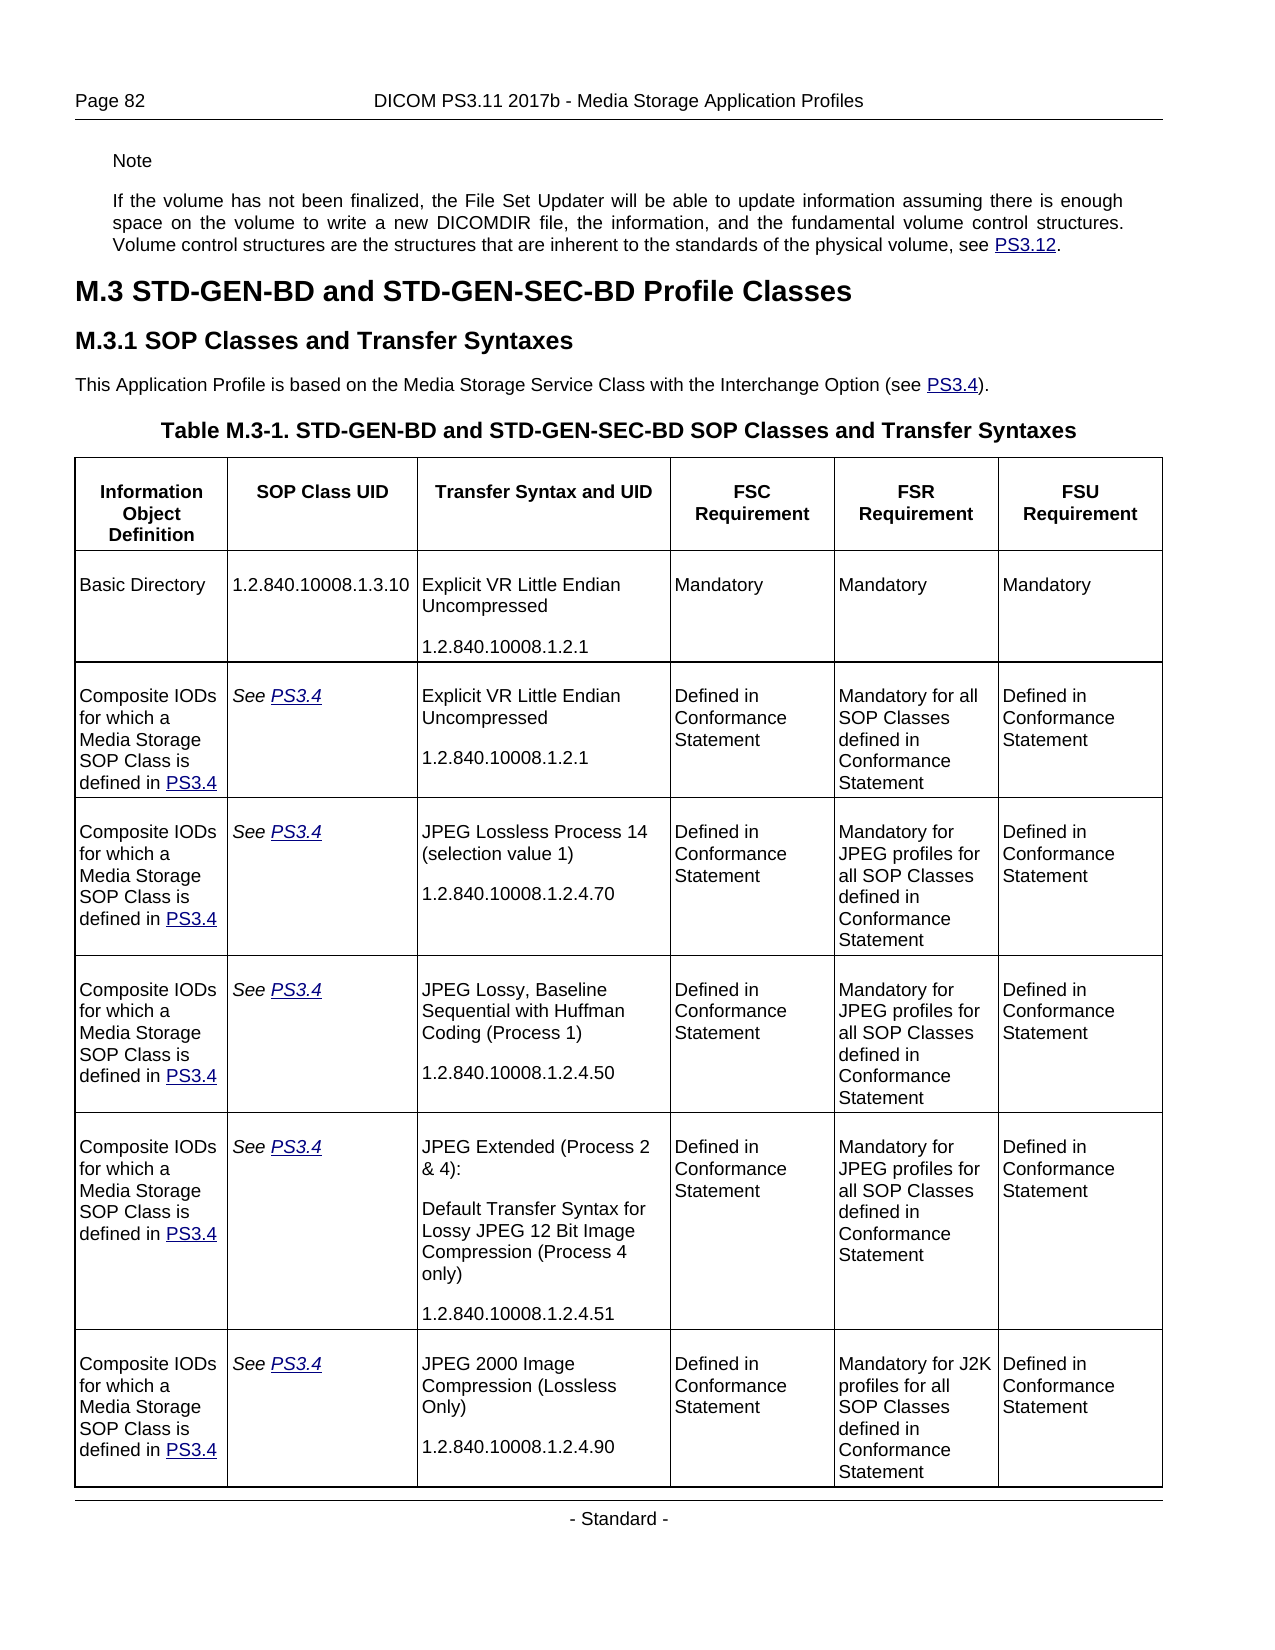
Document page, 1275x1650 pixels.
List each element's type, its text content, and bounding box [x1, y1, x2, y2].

table_cell Mandatory [835, 551, 998, 661]
table_cell See PS3.4 [228, 956, 417, 1112]
table_cell Defined in Conformance Statement [999, 956, 1162, 1112]
table_header Information Object Definition [76, 458, 227, 550]
table_cell JPEG Lossless Process 14 (selection value 1) 1.2.840.10008.1.2.4.70 [418, 798, 670, 955]
table_cell See PS3.4 [228, 1330, 417, 1486]
table_header FSU Requirement [999, 458, 1162, 550]
table_cell Defined in Conformance Statement [999, 798, 1162, 955]
table_cell Mandatory for JPEG profiles for all SOP Classes defined in Conformance Statement [835, 956, 998, 1112]
table_cell 1.2.840.10008.1.3.10 [228, 551, 417, 661]
table_cell Mandatory for JPEG profiles for all SOP Classes defined in Conformance Statement [835, 1113, 998, 1329]
table_cell Defined in Conformance Statement [999, 1113, 1162, 1329]
table_cell Defined in Conformance Statement [671, 1113, 834, 1329]
text This Application Profile is based on the Media Storage Service Class with the Interchange Option (see PS3.4). [75, 373, 1162, 395]
table_cell Composite IODs for which a Media Storage SOP Class is defined in PS3.4 [76, 798, 227, 955]
table_cell Explicit VR Little Endian Uncompressed 1.2.840.10008.1.2.1 [418, 663, 670, 797]
text Note [112, 150, 1125, 172]
table_cell Composite IODs for which a Media Storage SOP Class is defined in PS3.4 [76, 1330, 227, 1486]
table_cell Composite IODs for which a Media Storage SOP Class is defined in PS3.4 [76, 956, 227, 1112]
table_cell Defined in Conformance Statement [671, 1330, 834, 1486]
table_cell JPEG Extended (Process 2 & 4): Default Transfer Syntax for Lossy JPEG 12 Bit Image Compression (Process 4 only) 1.2.840.10008.1.2.4.51 [418, 1113, 670, 1329]
table_cell Defined in Conformance Statement [671, 798, 834, 955]
table_cell Mandatory [671, 551, 834, 661]
table_cell Defined in Conformance Statement [671, 663, 834, 797]
table_header Transfer Syntax and UID [418, 458, 670, 550]
table_header FSC Requirement [671, 458, 834, 550]
text Table M.3-1. STD-GEN-BD and STD-GEN-SEC-BD SOP Classes and Transfer Syntaxes [75, 418, 1162, 443]
table_header FSR Requirement [835, 458, 998, 550]
text M.3.1 SOP Classes and Transfer Syntaxes [75, 326, 1162, 355]
table_cell See PS3.4 [228, 663, 417, 797]
text M.3 STD-GEN-BD and STD-GEN-SEC-BD Profile Classes [75, 274, 1162, 307]
table_cell Defined in Conformance Statement [999, 1330, 1162, 1486]
table_cell Mandatory for all SOP Classes defined in Conformance Statement [835, 663, 998, 797]
table_cell See PS3.4 [228, 798, 417, 955]
table_header SOP Class UID [228, 458, 417, 550]
table_cell Basic Directory [76, 551, 227, 661]
table_cell Defined in Conformance Statement [999, 663, 1162, 797]
table_cell Composite IODs for which a Media Storage SOP Class is defined in PS3.4 [76, 663, 227, 797]
table_cell JPEG Lossy, Baseline Sequential with Huffman Coding (Process 1) 1.2.840.10008.1.2.4.50 [418, 956, 670, 1112]
table_cell Mandatory [999, 551, 1162, 661]
table_cell See PS3.4 [228, 1113, 417, 1329]
table_cell JPEG 2000 Image Compression (Lossless Only) 1.2.840.10008.1.2.4.90 [418, 1330, 670, 1486]
table_cell Composite IODs for which a Media Storage SOP Class is defined in PS3.4 [76, 1113, 227, 1329]
table_cell Mandatory for J2K profiles for all SOP Classes defined in Conformance Statement [835, 1330, 998, 1486]
text If the volume has not been finalized, the File Set Updater will be able to update information assuming there is enough space on the volume to write a new DICOMDIR file, the information, and the fundamental volume control structures. Volume control structures are the structures that are inherent to the standards of the physical volume, see PS3.12. [112, 190, 1125, 255]
table_cell Explicit VR Little Endian Uncompressed 1.2.840.10008.1.2.1 [418, 551, 670, 661]
table_cell Mandatory for JPEG profiles for all SOP Classes defined in Conformance Statement [835, 798, 998, 955]
table_cell Defined in Conformance Statement [671, 956, 834, 1112]
